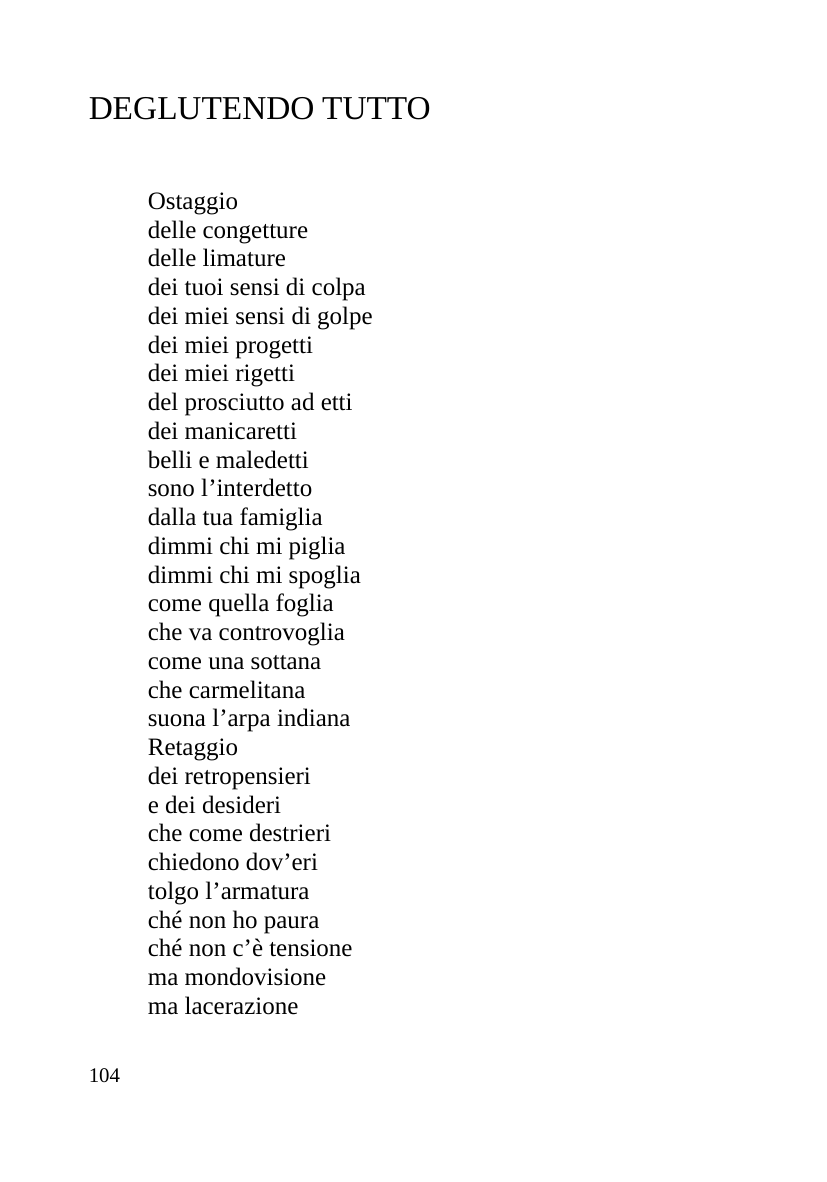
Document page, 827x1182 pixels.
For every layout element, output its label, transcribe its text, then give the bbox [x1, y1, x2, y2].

text dei miei progetti [148, 330, 738, 358]
text dei miei sensi di golpe [148, 301, 738, 330]
text delle congetture [148, 215, 738, 243]
text come quella foglia [148, 588, 738, 617]
text sono l’interdetto [148, 473, 738, 502]
text dalla tua famiglia [148, 502, 738, 531]
text dei miei rigetti [148, 358, 738, 387]
text del prosciutto ad etti [148, 387, 738, 416]
text DEGLUTENDO TUTTO [88, 88, 738, 127]
text e dei desideri [148, 790, 738, 818]
text dimmi chi mi spoglia [148, 560, 738, 588]
text dei manicaretti [148, 416, 738, 445]
text suona l’arpa indiana [148, 703, 738, 732]
text come una sottana [148, 646, 738, 675]
text dei tuoi sensi di colpa [148, 272, 738, 301]
text dei retropensieri [148, 761, 738, 790]
text ché non ho paura [148, 905, 738, 933]
text dimmi chi mi piglia [148, 531, 738, 560]
text che va controvoglia [148, 617, 738, 646]
text Ostaggio [148, 186, 738, 215]
text ma lacerazione [148, 991, 738, 1020]
text che carmelitana [148, 675, 738, 703]
text chiedono dov’eri [148, 847, 738, 876]
text ché non c’è tensione [148, 933, 738, 962]
text ma mondovisione [148, 962, 738, 991]
text belli e maledetti [148, 445, 738, 473]
text che come destrieri [148, 818, 738, 847]
text tolgo l’armatura [148, 876, 738, 905]
text Retaggio [148, 732, 738, 761]
text delle limature [148, 243, 738, 272]
